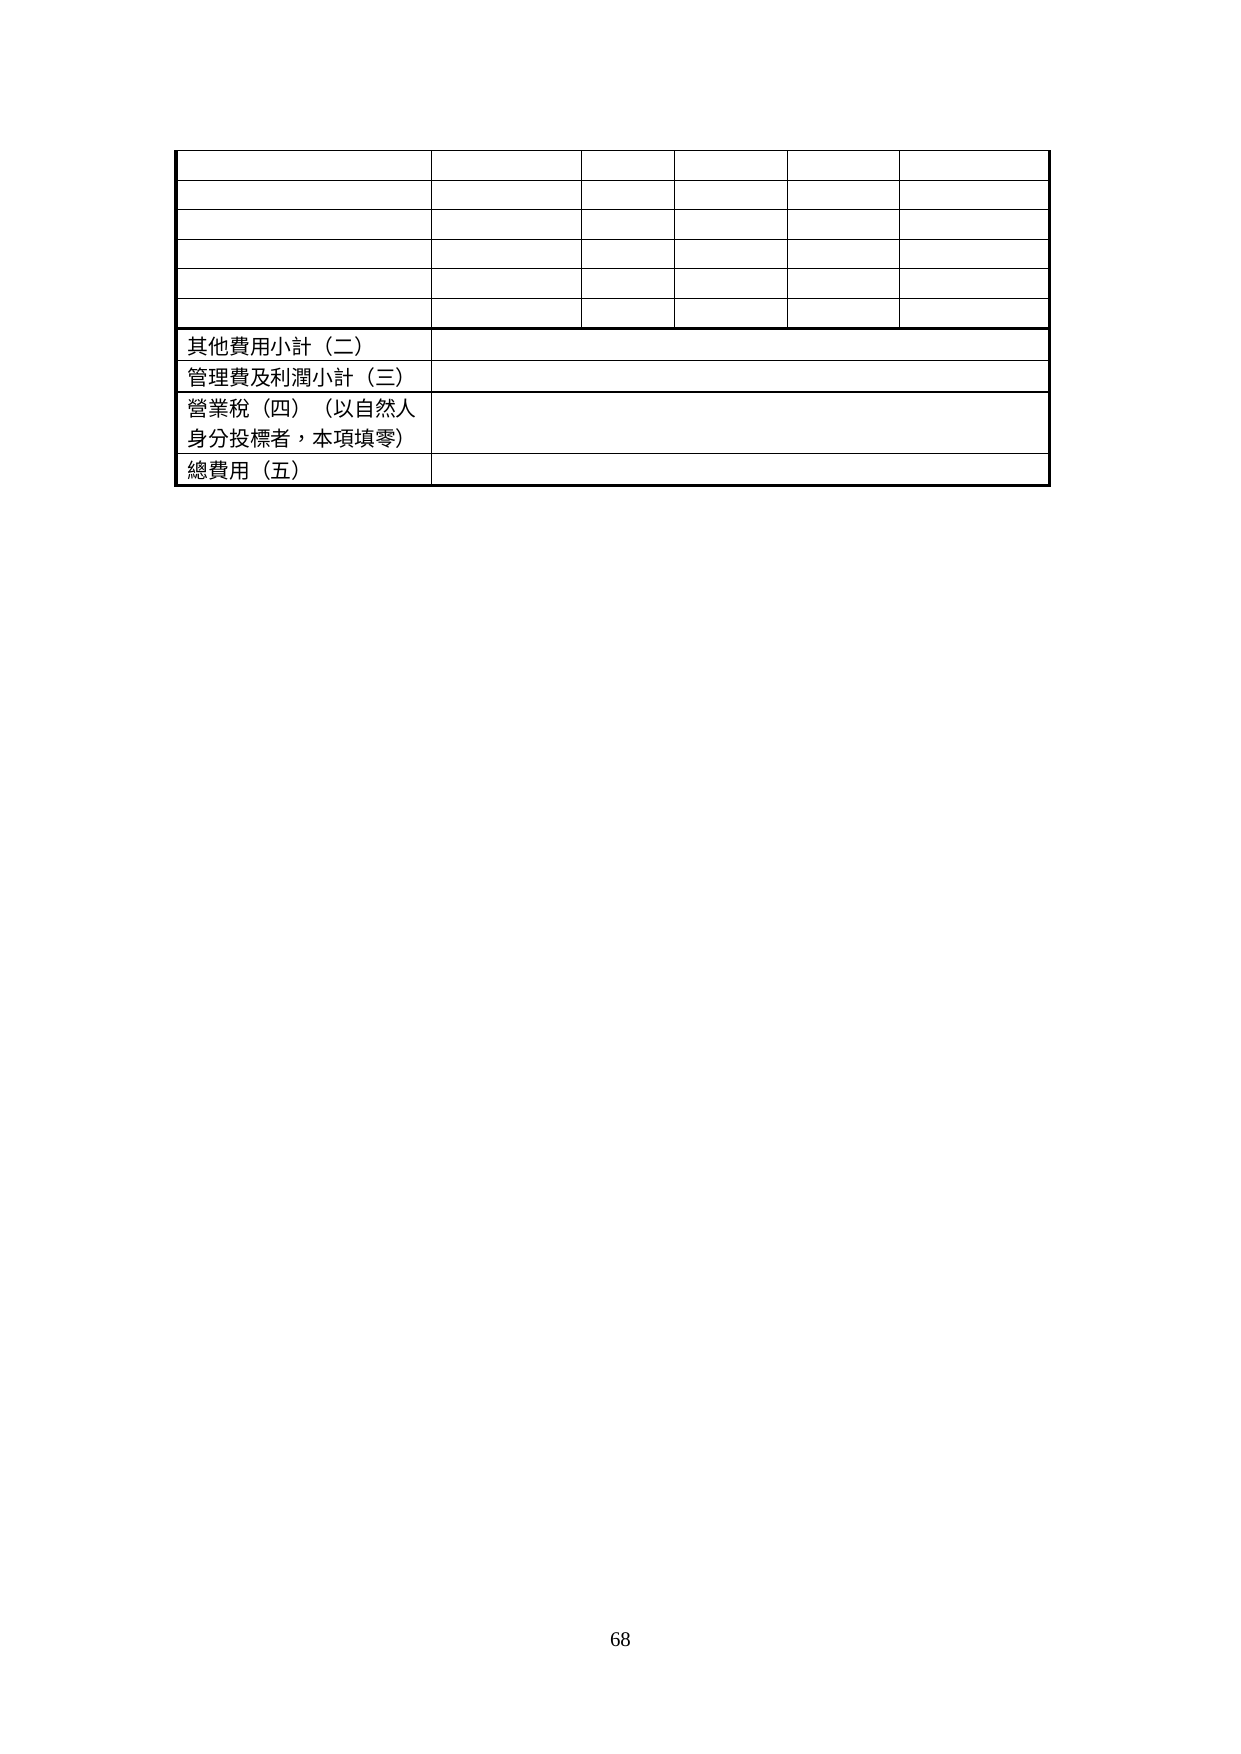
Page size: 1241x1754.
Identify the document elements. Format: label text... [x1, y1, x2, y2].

table_cell 其他費用小計（二） [178, 330, 431, 360]
table_cell [675, 240, 787, 268]
table_cell [788, 269, 899, 297]
table_cell [788, 240, 899, 268]
table_cell [432, 330, 1048, 360]
table_cell [675, 210, 787, 238]
table_cell [900, 210, 1048, 238]
table_cell [178, 240, 431, 268]
table_cell [432, 299, 581, 327]
table_cell [582, 240, 674, 268]
table_cell [788, 210, 899, 238]
table_cell [900, 240, 1048, 268]
table_cell [432, 454, 1048, 484]
table_cell [432, 240, 581, 268]
table_cell [432, 269, 581, 297]
table_cell [178, 210, 431, 238]
table_cell [900, 299, 1048, 327]
table_cell [178, 269, 431, 297]
table_cell [675, 151, 787, 179]
table_cell [582, 269, 674, 297]
table_cell [178, 151, 431, 179]
table_cell [582, 299, 674, 327]
table_cell [582, 181, 674, 209]
table_cell [900, 269, 1048, 297]
table_cell [582, 151, 674, 179]
table_cell [900, 151, 1048, 179]
table_cell [432, 151, 581, 179]
table_cell [788, 151, 899, 179]
table_cell 營業稅（四）（以自然人身分投標者，本項填零） [178, 393, 431, 453]
table_cell [178, 299, 431, 327]
table_cell [432, 393, 1048, 453]
table_cell [432, 361, 1048, 391]
table_cell [178, 181, 431, 209]
table_cell 總費用（五） [178, 454, 431, 484]
table_cell [582, 210, 674, 238]
table_cell [900, 181, 1048, 209]
table_cell [675, 269, 787, 297]
table_cell [788, 299, 899, 327]
table_cell [432, 210, 581, 238]
table_cell [675, 299, 787, 327]
table_cell [788, 181, 899, 209]
table_cell [432, 181, 581, 209]
table_cell 管理費及利潤小計（三） [178, 361, 431, 391]
table_cell [675, 181, 787, 209]
